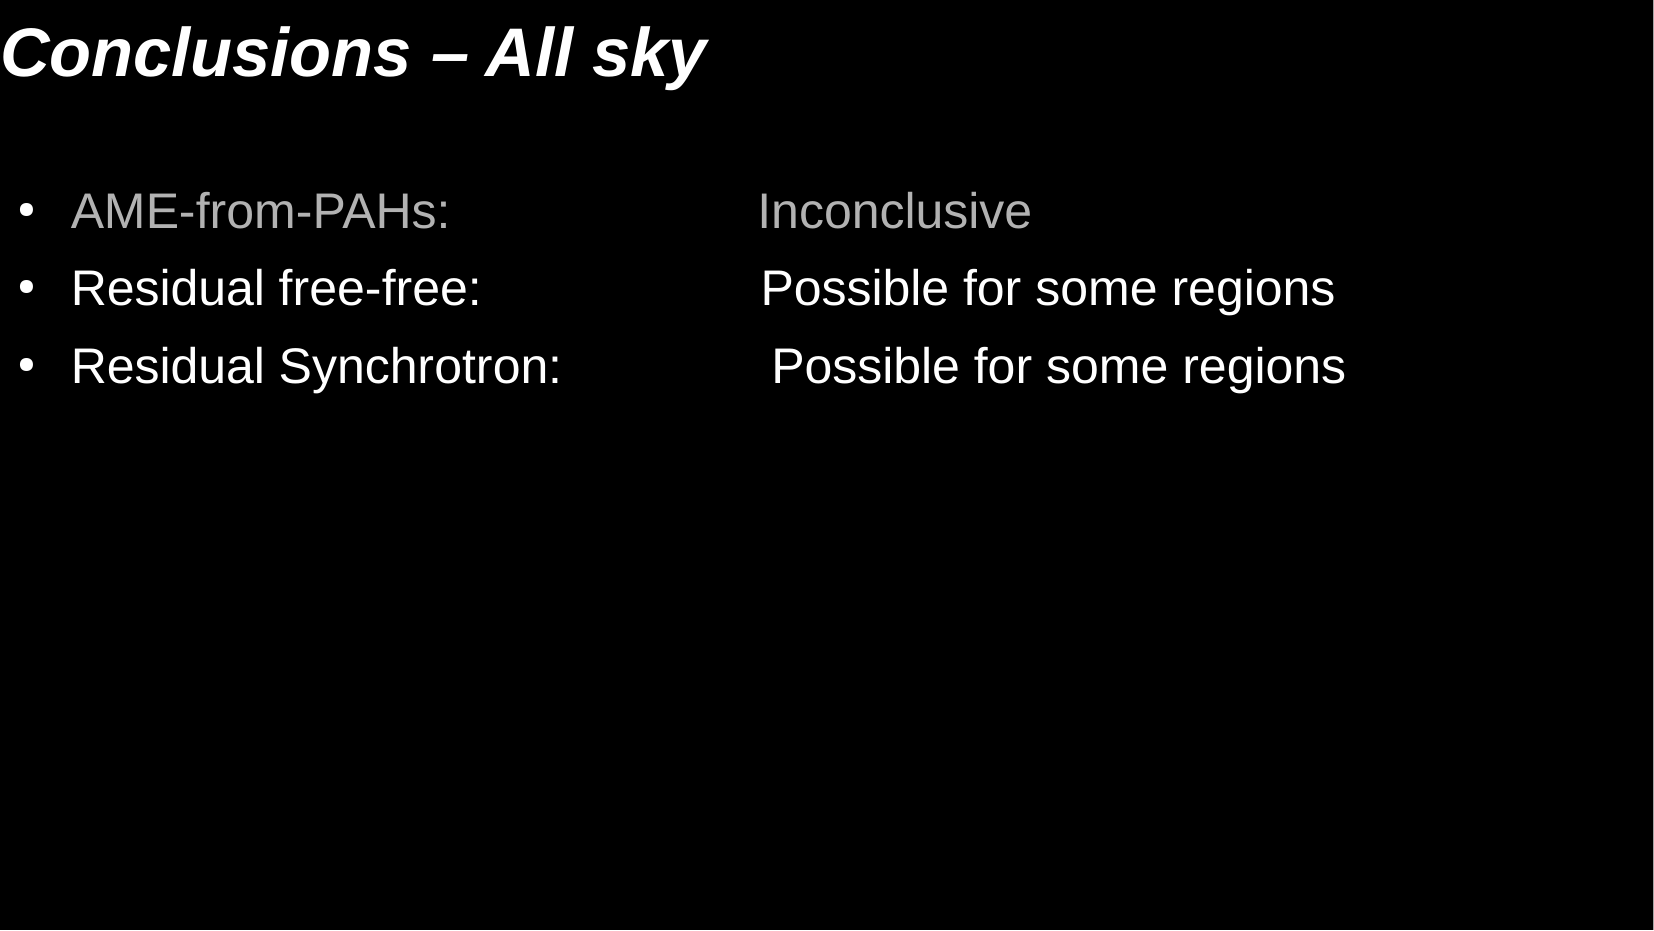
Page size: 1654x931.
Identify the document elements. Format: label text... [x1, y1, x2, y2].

list AME-from-PAHs: Inconclusive Residual free-free: Possible for some regions Residual Synchrotron: Possible for some regions [0, 105, 1654, 931]
title Conclusions – All sky [0, 0, 1654, 105]
